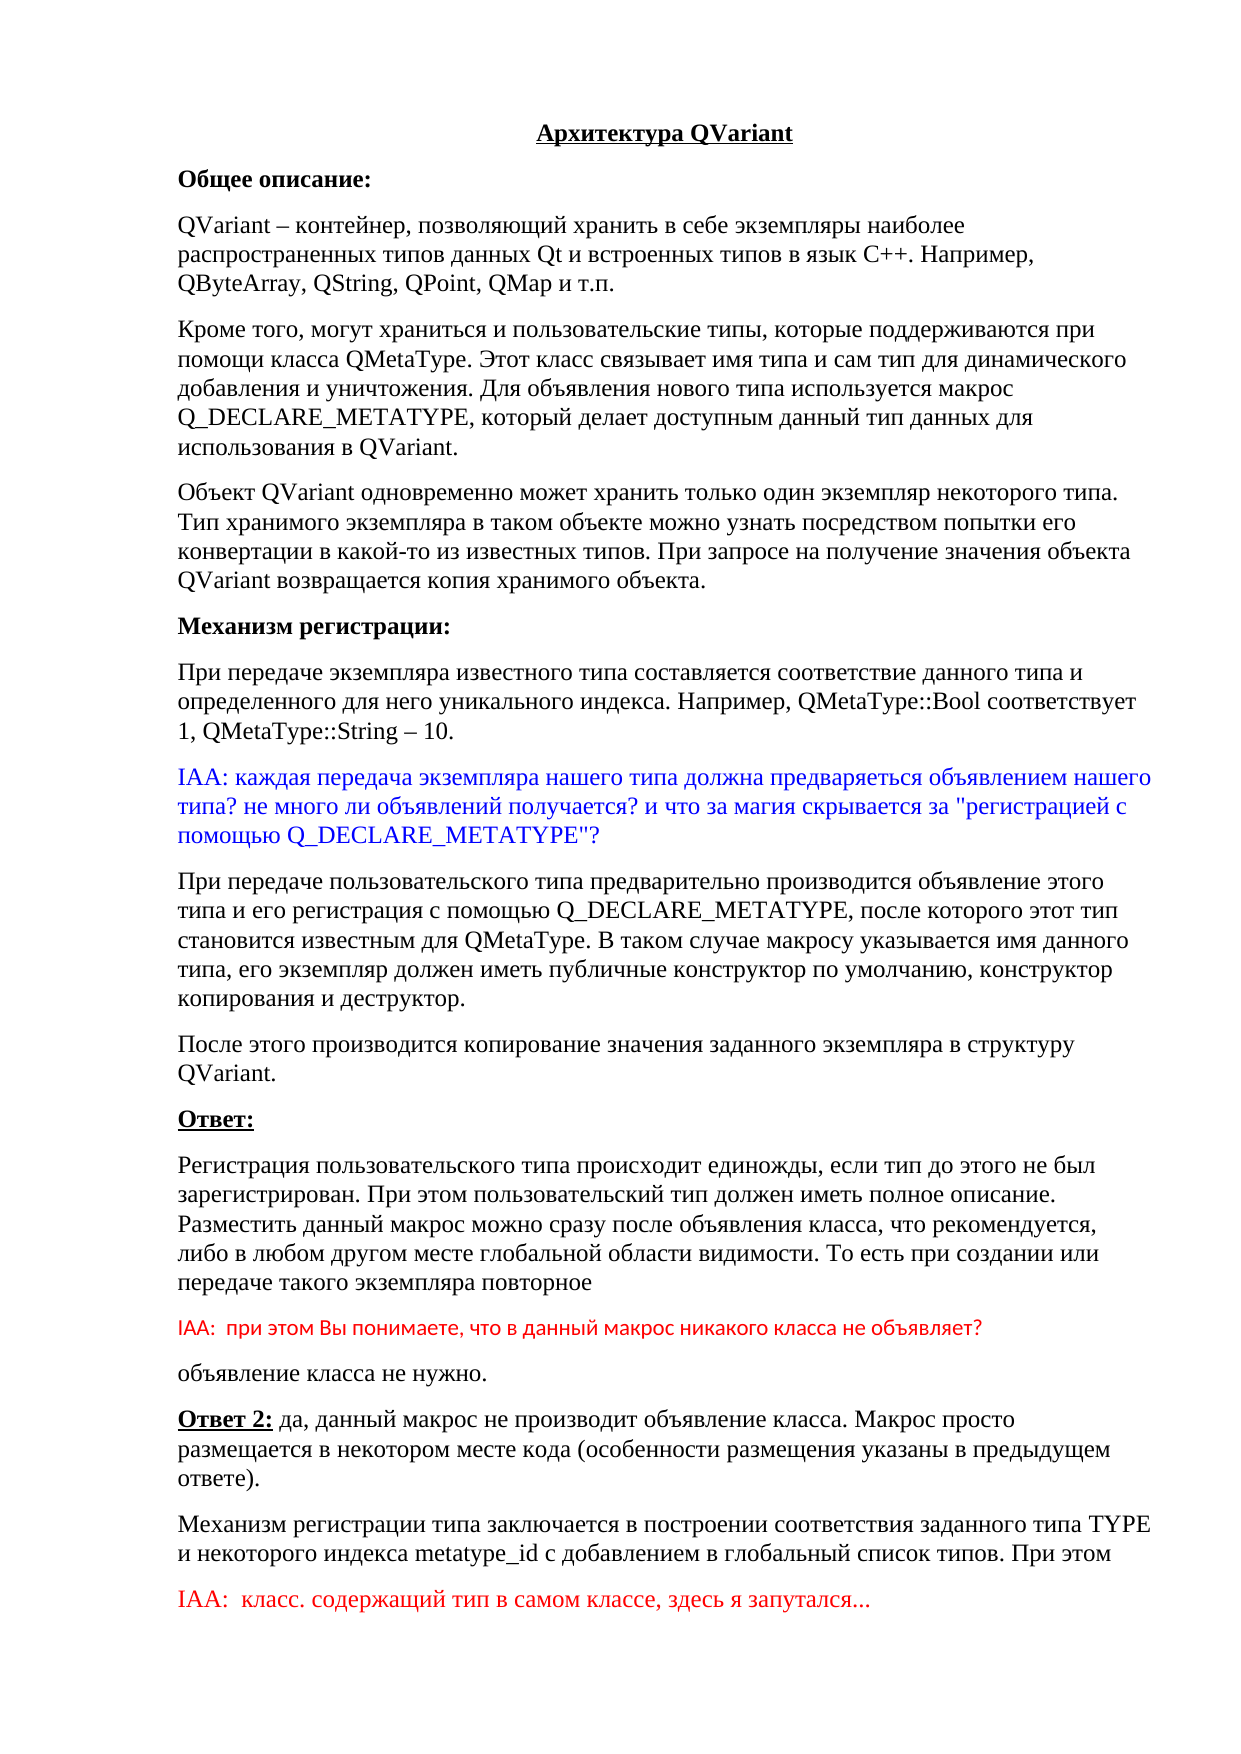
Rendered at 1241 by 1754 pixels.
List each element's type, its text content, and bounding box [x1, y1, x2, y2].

text При передаче пользовательского типа предварительно производится объявление этого типа и его регистрация с помощью Q_DECLARE_METATYPE, после которого этот тип становится известным для QMetaType. В таком случае макросу указывается имя данного типа, его экземпляр должен иметь публичные конструктор по умолчанию, конструктор копирования и деструктор. [177, 866, 1152, 1012]
text После этого производится копирование значения заданного экземпляра в структуру QVariant. [177, 1029, 1152, 1087]
text Механизм регистрации типа заключается в построении соответствия заданного типа TYPE и некоторого индекса metatype_id с добавлением в глобальный список типов. При этом [177, 1509, 1152, 1567]
text объявление класса не нужно. [177, 1358, 1152, 1387]
text Ответ 2: да, данный макрос не производит объявление класса. Макрос просто размещается в некотором месте кода (особенности размещения указаны в предыдущем ответе). [177, 1404, 1152, 1492]
text IAA: класс. содержащий тип в самом классе, здесь я запутался... [177, 1584, 1152, 1613]
text IAA: каждая передача экземпляра нашего типа должна предваряеться объявлением нашего типа? не много ли объявлений получается? и что за магия скрывается за "регистрацией с помощью Q_DECLARE_METATYPE"? [177, 762, 1152, 849]
text Архитектура QVariant [177, 118, 1152, 147]
text QVariant – контейнер, позволяющий хранить в себе экземпляры наиболее распространенных типов данных Qt и встроенных типов в язык C++. Например, QByteArray, QString, QPoint, QMap и т.п. [177, 210, 1152, 297]
text Регистрация пользовательского типа происходит единожды, если тип до этого не был зарегистрирован. При этом пользовательский тип должен иметь полное описание. Разместить данный макрос можно сразу после объявления класса, что рекомендуется, либо в любом другом месте глобальной области видимости. То есть при создании или передаче такого экземпляра повторное [177, 1150, 1152, 1296]
text Объект QVariant одновременно может хранить только один экземпляр некоторого типа. Тип хранимого экземпляра в таком объекте можно узнать посредством попытки его конвертации в какой-то из известных типов. При запросе на получение значения объекта QVariant возвращается копия хранимого объекта. [177, 477, 1152, 594]
text При передаче экземпляра известного типа составляется соответствие данного типа и определенного для него уникального индекса. Например, QMetaType::Bool соответствует 1, QMetaType::String – 10. [177, 657, 1152, 744]
text Общее описание: [177, 164, 1152, 193]
text IAA: при этом Вы понимаете, что в данный макрос никакого класса не объявляет? [177, 1313, 1152, 1341]
text Кроме того, могут храниться и пользовательские типы, которые поддерживаются при помощи класса QMetaType. Этот класс связывает имя типа и сам тип для динамического добавления и уничтожения. Для объявления нового типа используется макрос Q_DECLARE_METATYPE, который делает доступным данный тип данных для использования в QVariant. [177, 314, 1152, 460]
text Ответ: [177, 1104, 1152, 1133]
text Механизм регистрации: [177, 611, 1152, 640]
